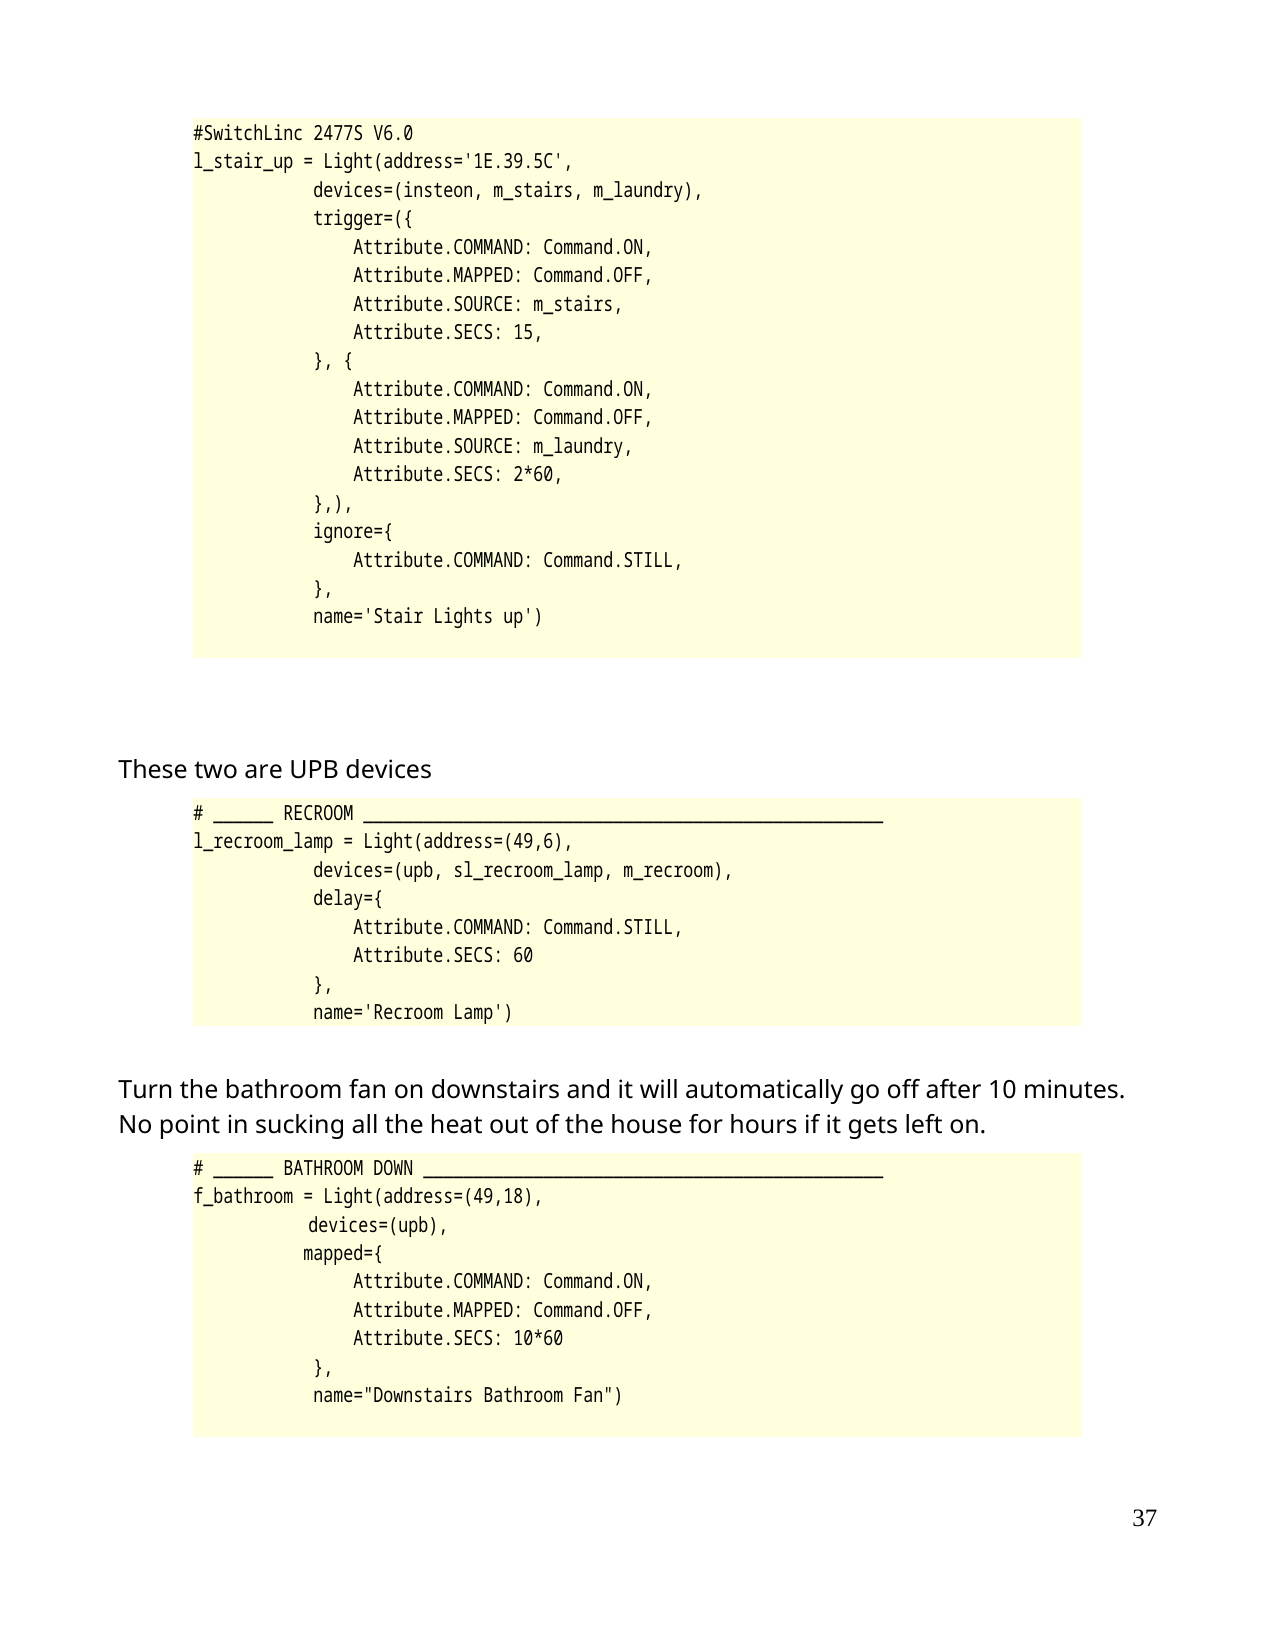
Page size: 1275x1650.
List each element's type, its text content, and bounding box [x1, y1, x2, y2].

text Attribute.SECS: 60 [193, 940, 1082, 969]
text Attribute.SOURCE: m_laundry, [193, 431, 1082, 459]
text Attribute.SOURCE: m_stairs, [193, 289, 1082, 317]
text Attribute.SECS: 15, [193, 317, 1082, 346]
text Attribute.MAPPED: Command.OFF, [193, 1295, 1082, 1323]
text Attribute.SECS: 10*60 [193, 1323, 1082, 1352]
text ignore={ [193, 516, 1082, 545]
text devices=(upb, sl_recroom_lamp, m_recroom), [193, 855, 1082, 883]
text f_bathroom = Light(address=(49,18), [193, 1181, 1082, 1210]
text # ______ RECROOM ____________________________________________________ [193, 798, 1082, 827]
text mapped={ [193, 1238, 1082, 1267]
text trigger=({ [193, 203, 1082, 232]
text Attribute.COMMAND: Command.ON, [193, 1267, 1082, 1295]
text devices=(insteon, m_stairs, m_laundry), [193, 175, 1082, 203]
text Attribute.SECS: 2*60, [193, 459, 1082, 488]
text name='Recroom Lamp') [193, 997, 1082, 1026]
text Attribute.COMMAND: Command.ON, [193, 374, 1082, 402]
text name="Downstairs Bathroom Fan") [193, 1380, 1082, 1409]
text Attribute.COMMAND: Command.ON, [193, 232, 1082, 260]
text Turn the bathroom fan on downstairs and it will automatically go off after 10 minutes. No point in sucking all the heat out of the house for hours if it gets left on. [118, 1072, 1157, 1140]
text Attribute.COMMAND: Command.STILL, [193, 912, 1082, 940]
text l_stair_up = Light(address='1E.39.5C', [193, 147, 1082, 175]
text devices=(upb), [193, 1210, 1082, 1238]
text Attribute.MAPPED: Command.OFF, [193, 402, 1082, 431]
text Attribute.COMMAND: Command.STILL, [193, 545, 1082, 573]
text Attribute.MAPPED: Command.OFF, [193, 260, 1082, 289]
text }, [193, 969, 1082, 997]
text name='Stair Lights up') [193, 602, 1082, 630]
text },), [193, 488, 1082, 516]
text # ______ BATHROOM DOWN ______________________________________________ [193, 1153, 1082, 1181]
text }, [193, 1352, 1082, 1380]
text delay={ [193, 883, 1082, 912]
text #SwitchLinc 2477S V6.0 [193, 118, 1082, 147]
text l_recroom_lamp = Light(address=(49,6), [193, 827, 1082, 855]
text }, { [193, 346, 1082, 374]
text These two are UPB devices [118, 752, 1157, 786]
text }, [193, 573, 1082, 602]
